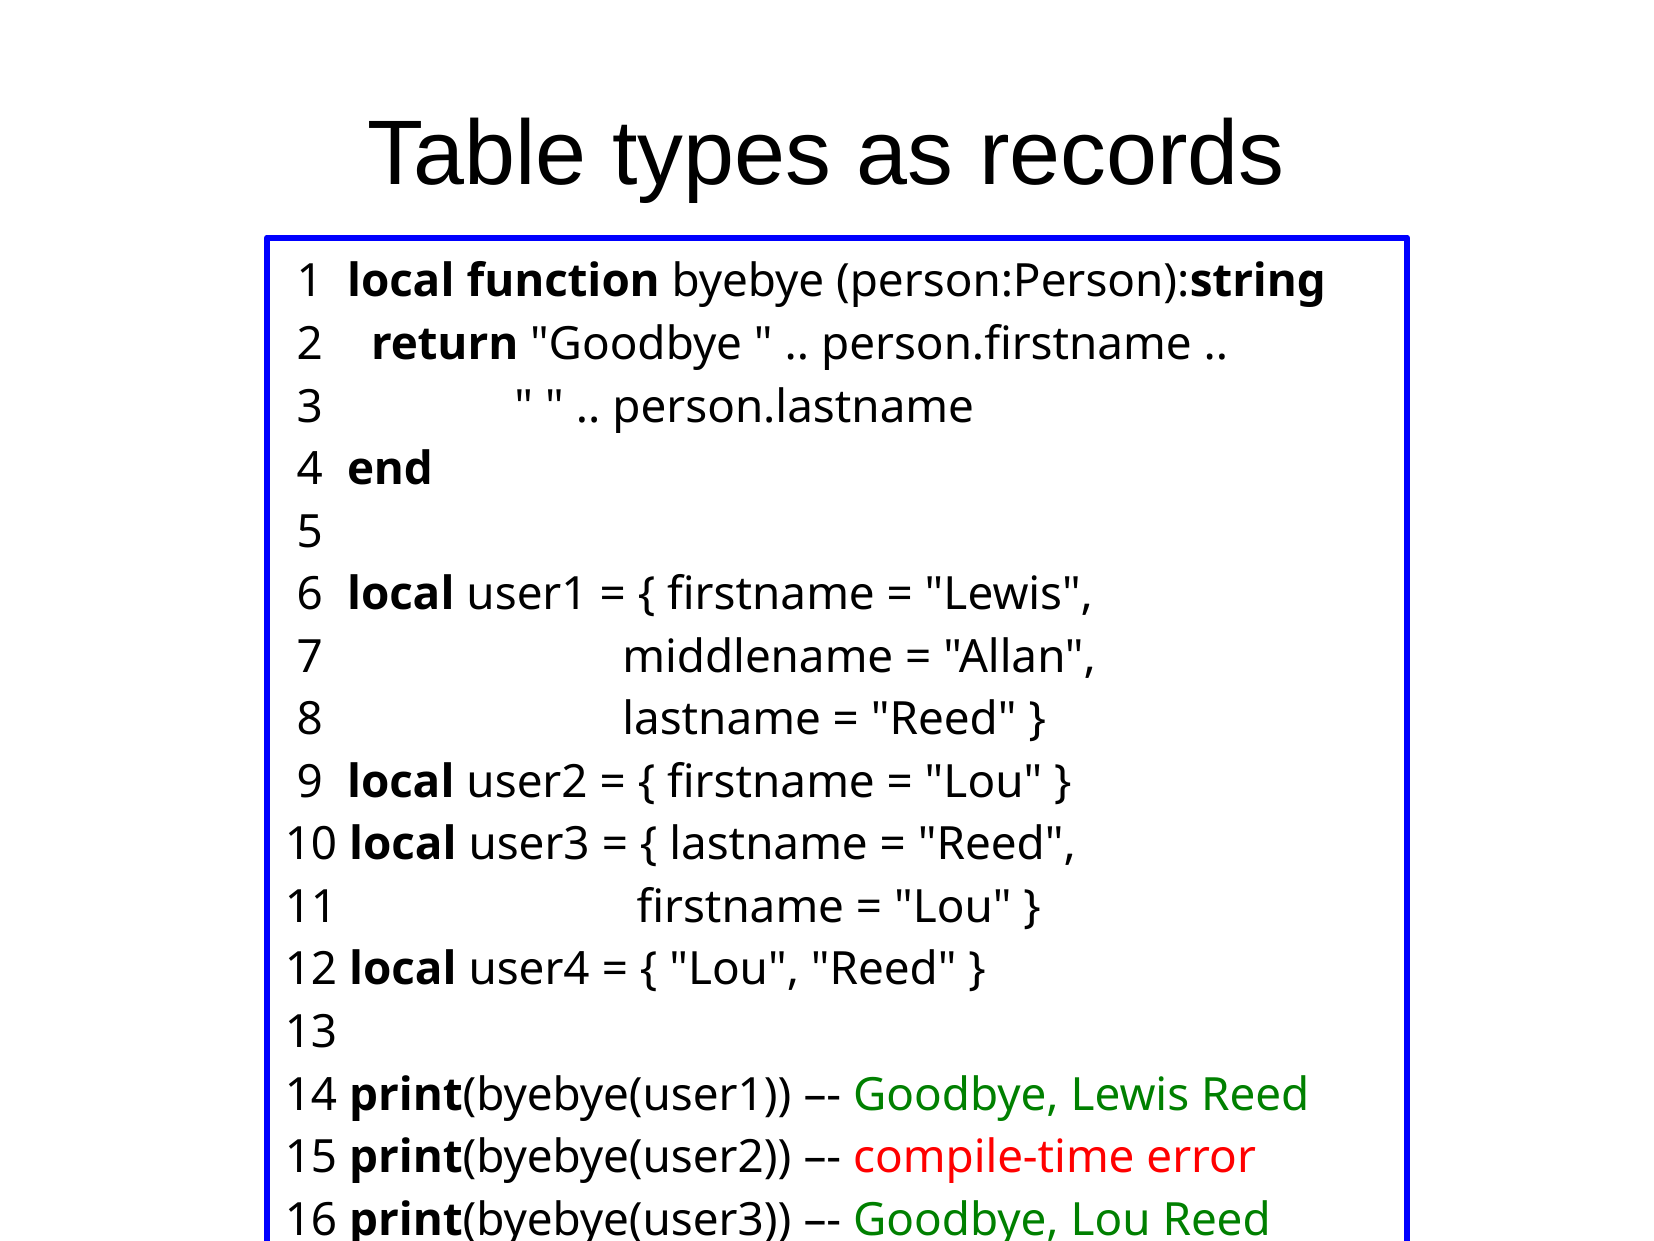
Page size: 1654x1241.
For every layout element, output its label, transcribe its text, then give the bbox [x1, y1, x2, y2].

text_box 1 local function byebye (person:Person):string 2 return "Goodbye " .. person.firstname .. 3 " " .. person.lastname 4 end 5 6 local user1 = { firstname = "Lewis", 7 middlename = "Allan", 8 lastname = "Reed" } 9 local user2 = { firstname = "Lou" } 10 local user3 = { lastname = "Reed", 11 firstname = "Lou" } 12 local user4 = { "Lou", "Reed" } 13 14 print(byebye(user1)) –- Goodbye, Lewis Reed 15 print(byebye(user2)) –- compile-time error 16 print(byebye(user3)) –- Goodbye, Lou Reed 17 print(byebye(user4)) –- compile-time error [266, 237, 1407, 1176]
title Table types as records [82, 49, 1571, 257]
